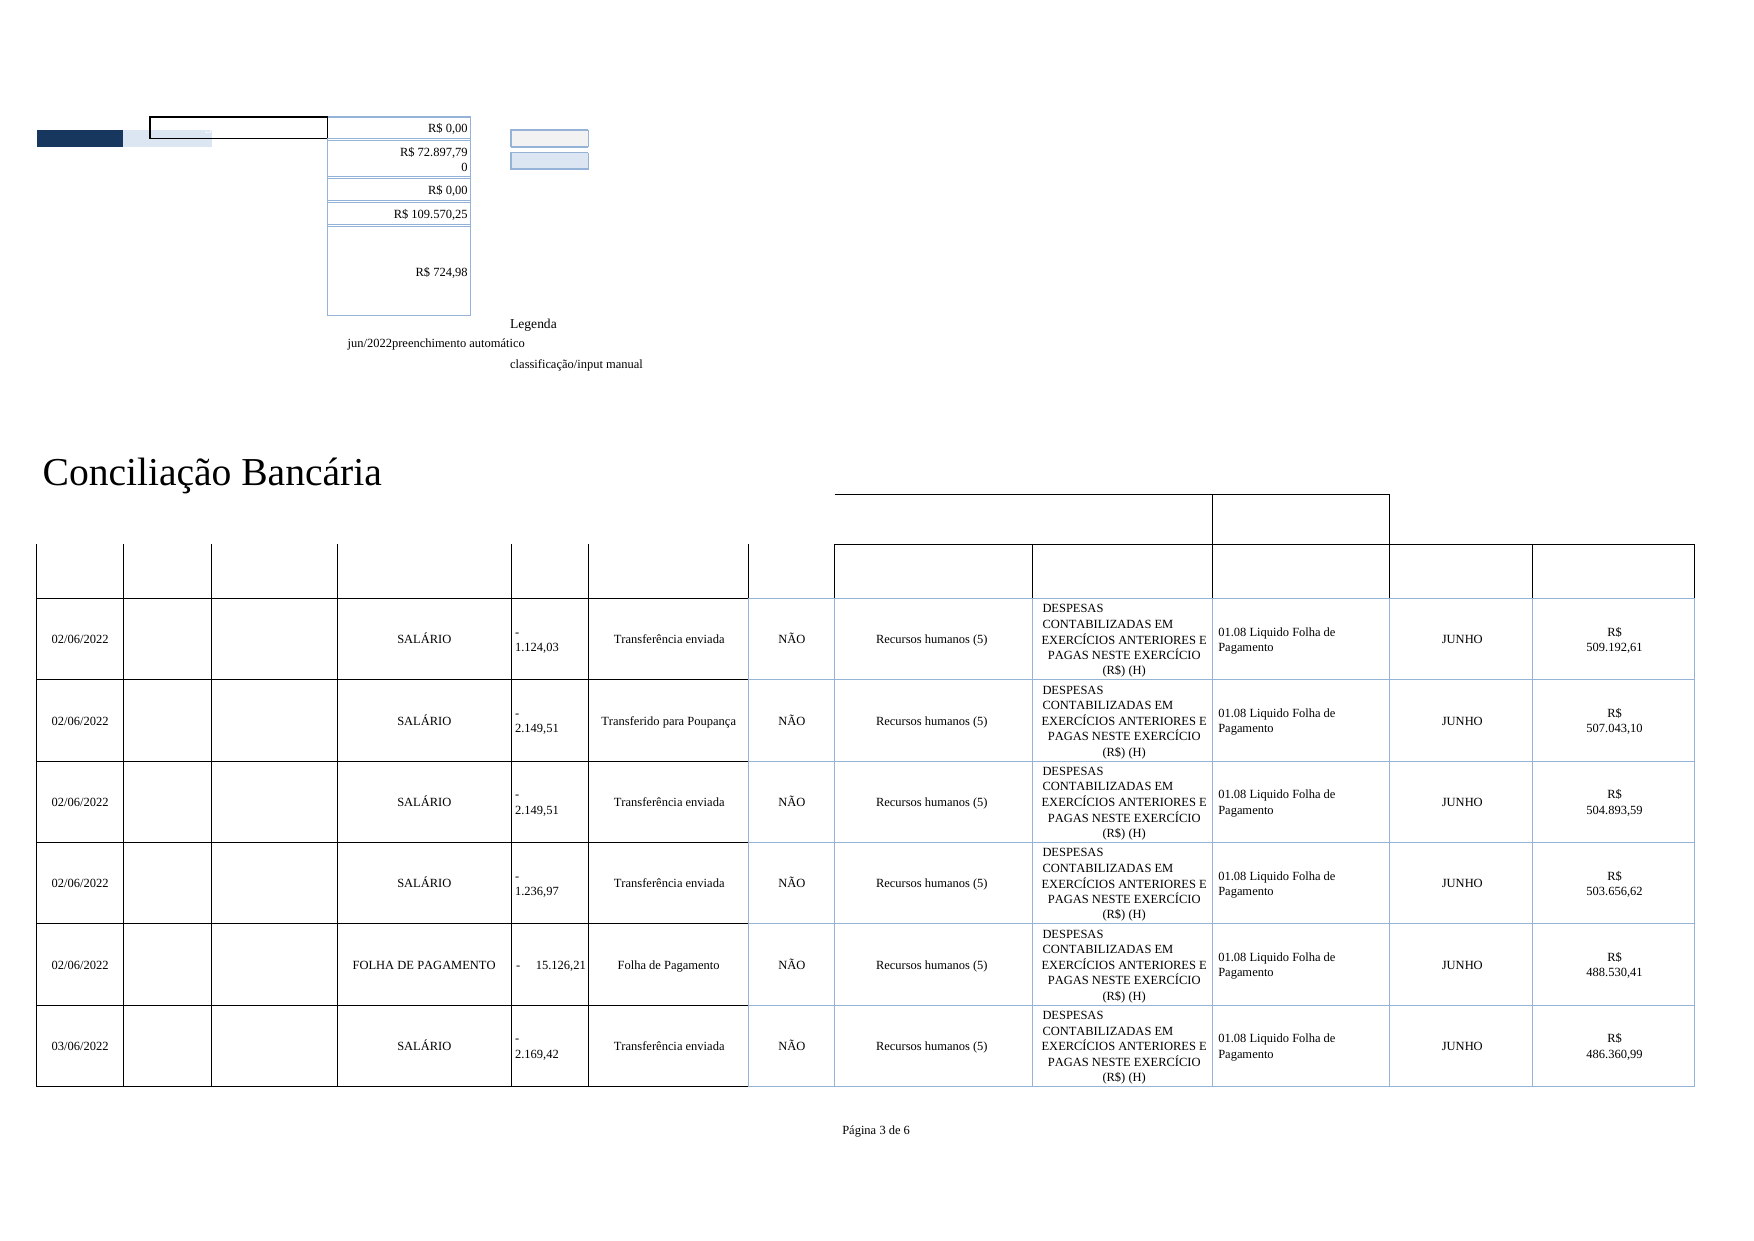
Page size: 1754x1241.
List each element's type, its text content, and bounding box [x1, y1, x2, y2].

table_cell 03/06/2022 [37, 1006, 123, 1086]
table_cell Folha de Pagamento [589, 924, 748, 1004]
table_cell NÃO [749, 924, 834, 1004]
table_cell R$ 507.043,10 [1533, 680, 1694, 761]
table_cell Data [37, 544, 123, 598]
table_cell [212, 1006, 337, 1086]
table_cell Transferência enviada [589, 762, 748, 842]
table_cell SALÁRIO [338, 680, 511, 761]
table_cell R$ 509.192,61 [1533, 599, 1694, 679]
table_cell - 2.149,51 [512, 680, 588, 761]
table_cell 01.08 Liquido Folha de Pagamento [1213, 599, 1389, 679]
table_cell [124, 762, 211, 842]
table_cell Recursos humanos (5) [835, 680, 1032, 761]
table_header [37, 494, 834, 544]
table_cell Recursos humanos (5) [835, 924, 1032, 1004]
table_cell 01.08 Liquido Folha de Pagamento [1213, 1006, 1389, 1086]
table_cell Descrição [338, 544, 511, 598]
table_cell [124, 1006, 211, 1086]
table_cell 01.08 Liquido Folha de Pagamento [1213, 843, 1389, 923]
table_cell - 1.124,03 [512, 599, 588, 679]
table_cell Recursos humanos (5) [835, 762, 1032, 842]
table_cell 01.08 Liquido Folha de Pagamento [1213, 680, 1389, 761]
table_cell 01.08 Liquido Folha de Pagamento [1213, 924, 1389, 1004]
table_cell 01.08 Liquido Folha de Pagamento [1213, 762, 1389, 842]
table_cell [212, 924, 337, 1004]
table_cell Número documento [124, 544, 211, 598]
table_cell Recursos humanos (5) [835, 1006, 1032, 1086]
table_cell Transferência enviada [589, 599, 748, 679]
table_cell Recursos humanos (5) [835, 843, 1032, 923]
table_cell Transferido para Poupança [589, 680, 748, 761]
table_cell DESPESAS CONTABILIZADAS EM EXERCÍCIOS ANTERIORES E PAGAS NESTE EXERCÍCIO (R$) (H) [1033, 843, 1212, 923]
table_cell 02/06/2022 [37, 680, 123, 761]
table_header Resumo Geral [1213, 495, 1389, 544]
table_cell Natureza da despesa / histórico [589, 544, 748, 598]
table_cell [212, 843, 337, 923]
table_cell DESPESAS CONTABILIZADAS EM EXERCÍCIOS ANTERIORES E PAGAS NESTE EXERCÍCIO (R$) (H) [1033, 924, 1212, 1004]
table_cell [212, 680, 337, 761]
table_cell R$ 486.360,99 [1533, 1006, 1694, 1086]
table_cell Transferência enviada [589, 843, 748, 923]
table_cell - 1.236,97 [512, 843, 588, 923]
table_cell R$ 504.893,59 [1533, 762, 1694, 842]
table_cell - 15.126,21 [512, 924, 588, 1004]
table_cell VALOR PAGO [512, 544, 588, 598]
table_cell [124, 680, 211, 761]
table_cell [212, 599, 337, 679]
table_cell [124, 599, 211, 679]
table_cell 02/06/2022 [37, 599, 123, 679]
table_cell JUNHO [1390, 680, 1532, 761]
table_cell JUNHO [1390, 924, 1532, 1004]
table_cell 02/06/2022 [37, 924, 123, 1004]
table_cell [124, 924, 211, 1004]
table_cell Transferência enviada [589, 1006, 748, 1086]
table_cell Finalidade [835, 545, 1032, 598]
table_cell DESPESAS CONTABILIZADAS EM EXERCÍCIOS ANTERIORES E PAGAS NESTE EXERCÍCIO (R$) (H) [1033, 680, 1212, 761]
table_cell SALÁRIO [338, 599, 511, 679]
table_cell 02/06/2022 [37, 762, 123, 842]
table_cell DESPESAS CONTABILIZADAS EM EXERCÍCIOS ANTERIORES E PAGAS NESTE EXERCÍCIO (R$) (H) [1033, 1006, 1212, 1086]
table_cell [124, 843, 211, 923]
table_cell DESPESAS CONTABILIZADAS EM EXERCÍCIOS ANTERIORES E PAGAS NESTE EXERCÍCIO (R$) (H) [1033, 599, 1212, 679]
table_cell NÃO [749, 1006, 834, 1086]
table_cell R$ 503.656,62 [1533, 843, 1694, 923]
table_cell NÃO [749, 843, 834, 923]
table_cell Recursos humanos (5) [835, 599, 1032, 679]
table_cell JUNHO [1390, 599, 1532, 679]
table_cell Saldo [1533, 545, 1694, 598]
table_cell SALÁRIO [338, 843, 511, 923]
table_cell FOLHA DE PAGAMENTO [338, 924, 511, 1004]
table_cell SALÁRIO [338, 762, 511, 842]
table_cell NÃO [749, 599, 834, 679]
table_cell JUNHO [1390, 843, 1532, 923]
table_cell NÃO [749, 680, 834, 761]
table_cell CNPJ/CPF [212, 544, 337, 598]
table_cell - 2.149,51 [512, 762, 588, 842]
table_cell 02/06/2022 [37, 843, 123, 923]
table_cell - 2.169,42 [512, 1006, 588, 1086]
table_cell JUNHO [1390, 762, 1532, 842]
table_header Analitico de Credor [1390, 494, 1533, 544]
table_cell mês de competencia [1390, 545, 1532, 598]
table_cell R$ 488.530,41 [1533, 924, 1694, 1004]
table_cell DESPESAS CONTABILIZADAS EM EXERCÍCIOS ANTERIORES E PAGAS NESTE EXERCÍCIO (R$) (H) [1033, 762, 1212, 842]
table_cell Movimentaçã o entre contas? [749, 544, 834, 598]
table_cell SALÁRIO [338, 1006, 511, 1086]
table_cell Competencia [1033, 545, 1212, 598]
table_header [1533, 494, 1695, 544]
table_cell JUNHO [1390, 1006, 1532, 1086]
table_cell NÃO [749, 762, 834, 842]
table_cell Classificação [1213, 545, 1389, 598]
table_header Anexo RP-08 [835, 495, 1212, 544]
table_cell [212, 762, 337, 842]
